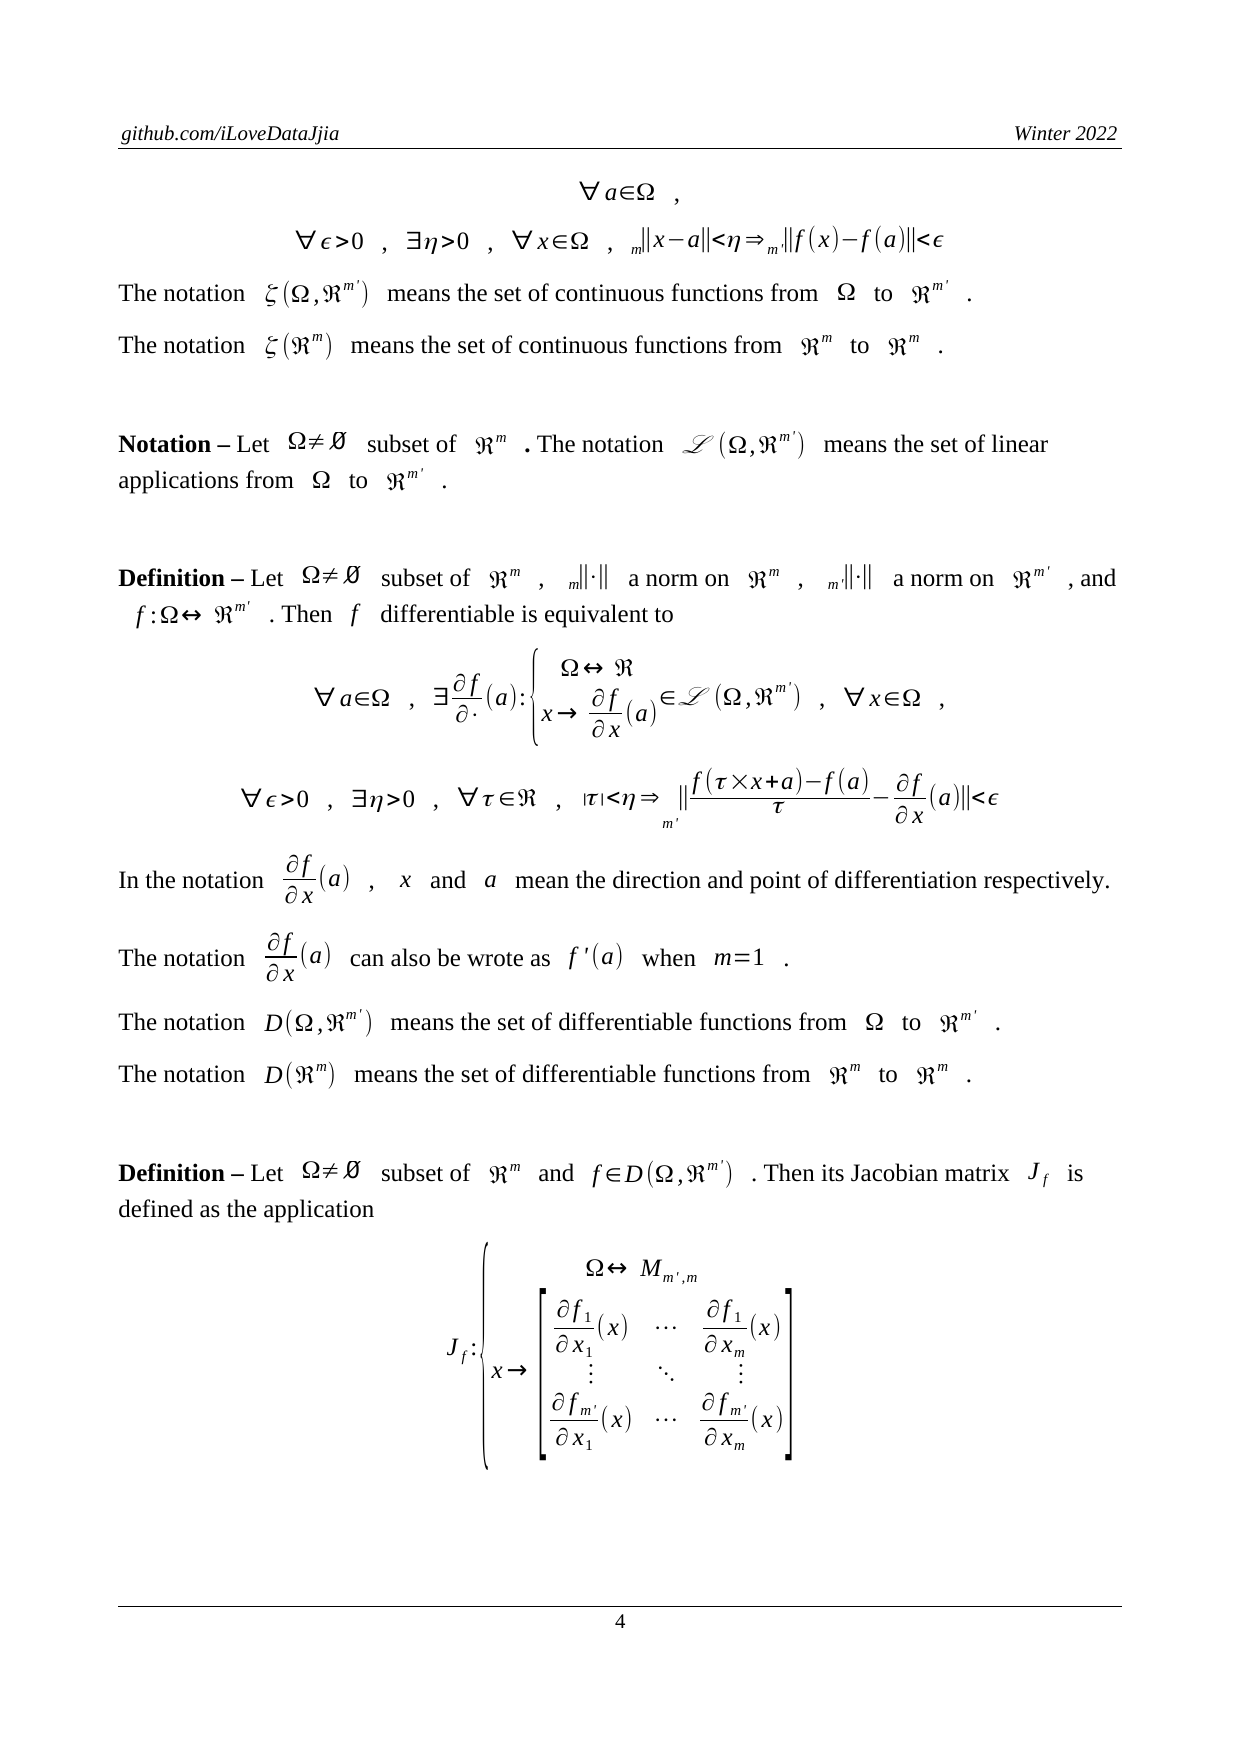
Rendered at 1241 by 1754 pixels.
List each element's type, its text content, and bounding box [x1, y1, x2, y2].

text The notationmeans the set of continuous functions fromto. [118, 328, 1122, 361]
text ,,, [118, 648, 1122, 748]
text ,,, [118, 225, 1122, 257]
text The notationmeans the set of continuous functions fromto. [118, 276, 1122, 309]
text Notation – Letsubset of. The notationmeans the set of linear applications fromto. [118, 427, 1122, 496]
text ,,, [118, 767, 1122, 831]
text Definition – Letsubset of, a norm on, a norm on, and. Thendifferentiable is equivalent to [118, 562, 1122, 629]
text In the notation, andmean the direction and point of differentiation respectively. [118, 850, 1122, 909]
text , [118, 178, 1122, 207]
text Definition – Letsubset ofand. Then its Jacobian matrixis defined as the application [118, 1157, 1122, 1222]
text The notationmeans the set of differentiable functions fromto. [118, 1005, 1122, 1038]
text The notationcan also be wrote aswhen. [118, 928, 1122, 987]
text The notationmeans the set of differentiable functions fromto. [118, 1057, 1122, 1090]
